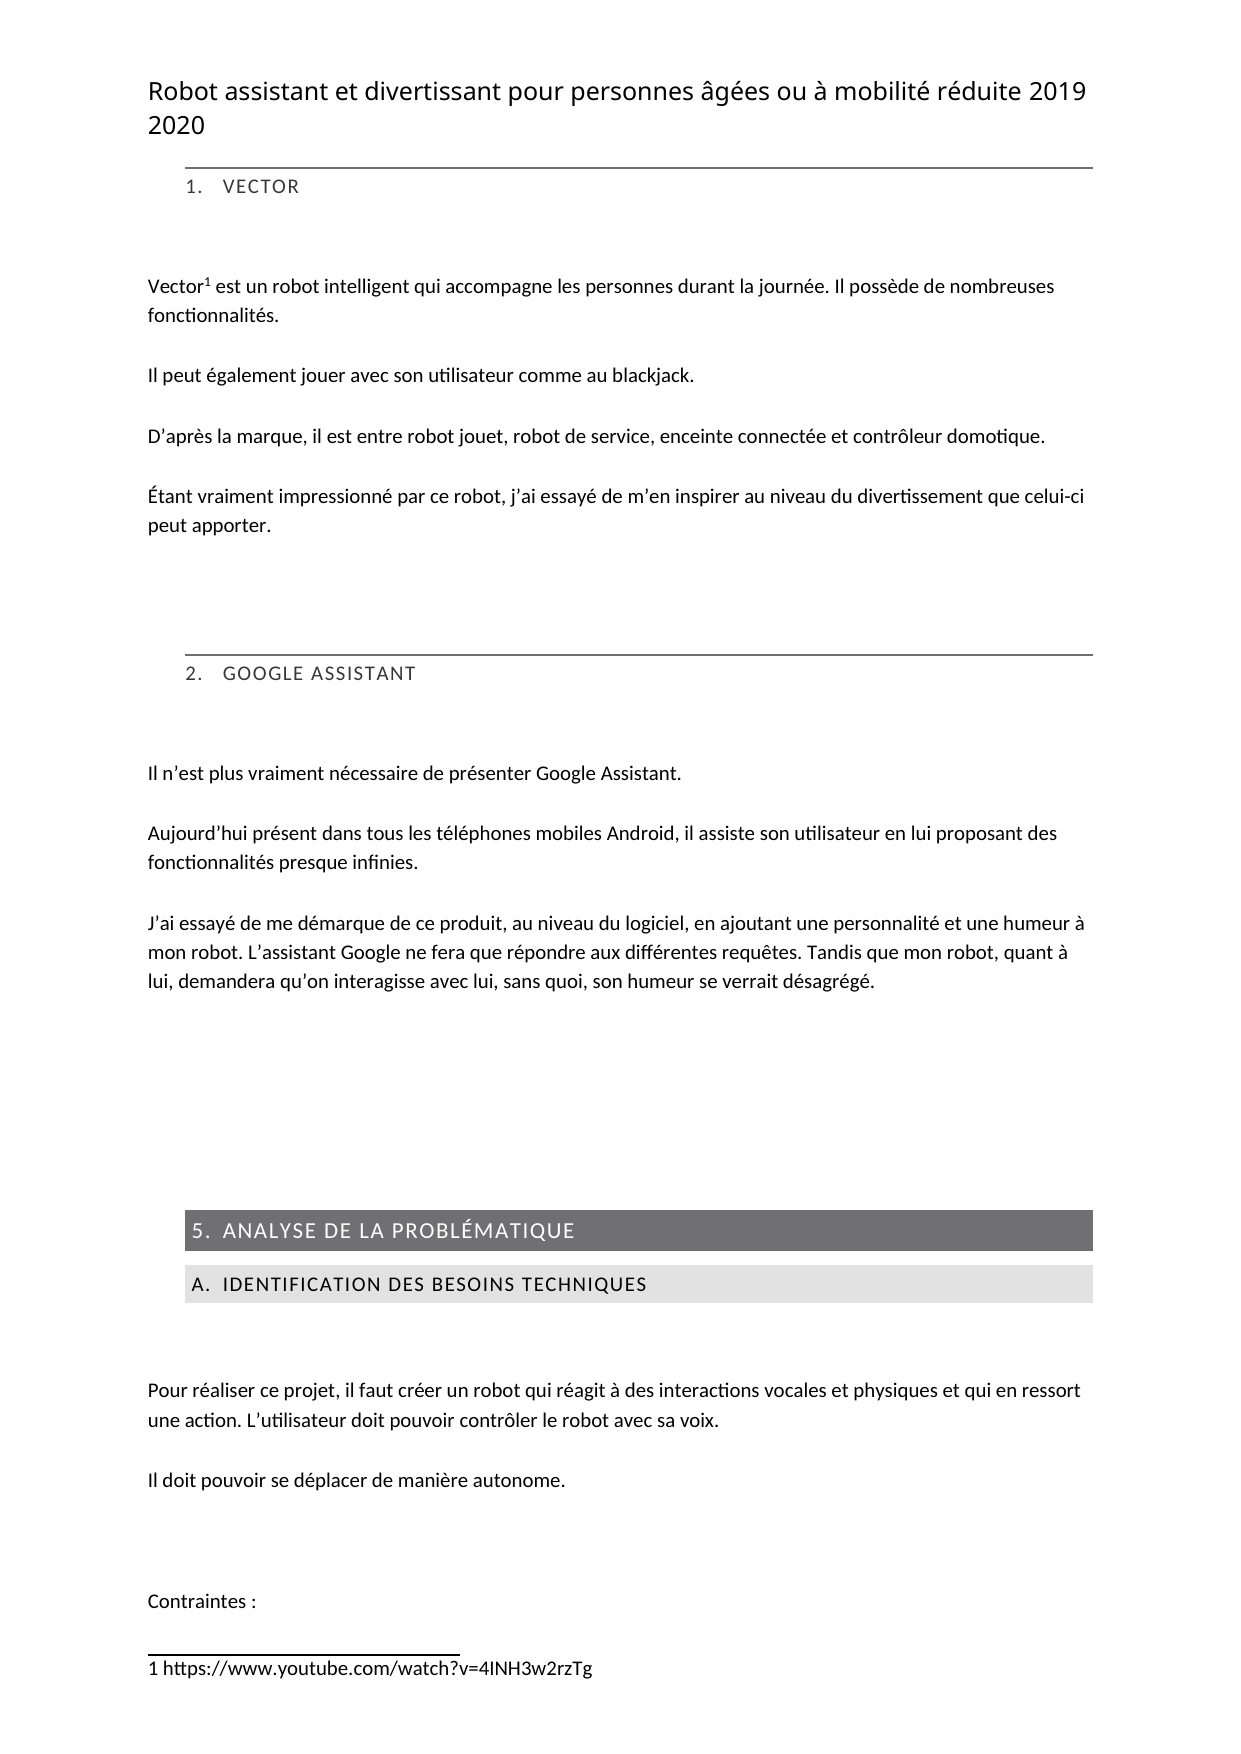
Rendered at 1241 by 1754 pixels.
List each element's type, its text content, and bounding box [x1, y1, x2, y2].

list Vector [185, 169, 1093, 198]
list Analyse de la problématique [191, 1216, 1086, 1244]
text Il n’est plus vraiment nécessaire de présenter Google Assistant. [148, 760, 1093, 785]
text Aujourd’hui présent dans tous les téléphones mobiles Android, il assiste son utilisateur en lui proposant des fonctionnalités presque infinies. [148, 820, 1093, 875]
text Il peut également jouer avec son utilisateur comme au blackjack. [148, 363, 1093, 388]
text https://www.youtube.com/watch?v=4INH3w2rzTg [148, 1655, 1093, 1680]
list Google assistant [185, 656, 1093, 685]
text D’après la marque, il est entre robot jouet, robot de service, enceinte connectée et contrôleur domotique. [148, 423, 1093, 448]
list Identification des besoins techniques [191, 1271, 1086, 1297]
text Il doit pouvoir se déplacer de manière autonome. [148, 1467, 1093, 1493]
text Étant vraiment impressionné par ce robot, j’ai essayé de m’en inspirer au niveau du divertissement que celui-ci peut apporter. [148, 483, 1093, 538]
text J’ai essayé de me démarque de ce produit, au niveau du logiciel, en ajoutant une personnalité et une humeur à mon robot. L’assistant Google ne fera que répondre aux différentes requêtes. Tandis que mon robot, quant à lui, demandera qu’on interagisse avec lui, sans quoi, son humeur se verrait désagrégé. [148, 910, 1093, 994]
text Vector est un robot intelligent qui accompagne les personnes durant la journée. Il possède de nombreuses fonctionnalités. [148, 273, 1093, 328]
text Pour réaliser ce projet, il faut créer un robot qui réagit à des interactions vocales et physiques et qui en ressort une action. L’utilisateur doit pouvoir contrôler le robot avec sa voix. [148, 1378, 1093, 1432]
text Contraintes : [148, 1588, 1093, 1613]
